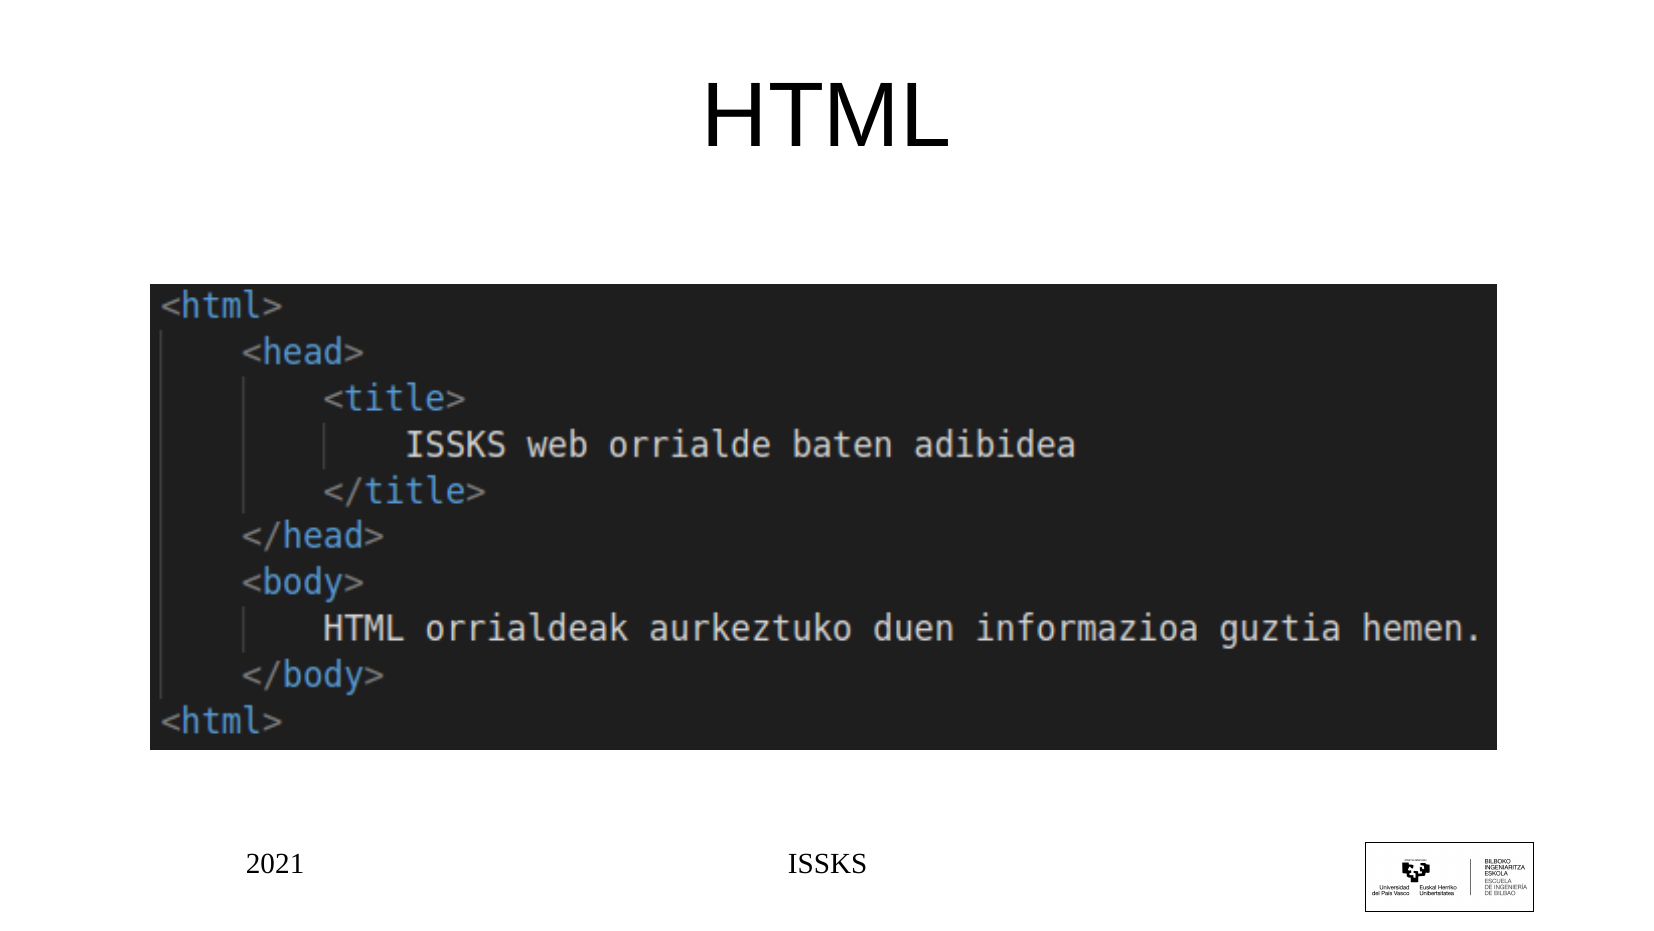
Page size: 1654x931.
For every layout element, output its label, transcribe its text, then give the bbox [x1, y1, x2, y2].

picture [150, 284, 1497, 751]
title HTML [82, 37, 1571, 193]
picture [1366, 843, 1533, 911]
